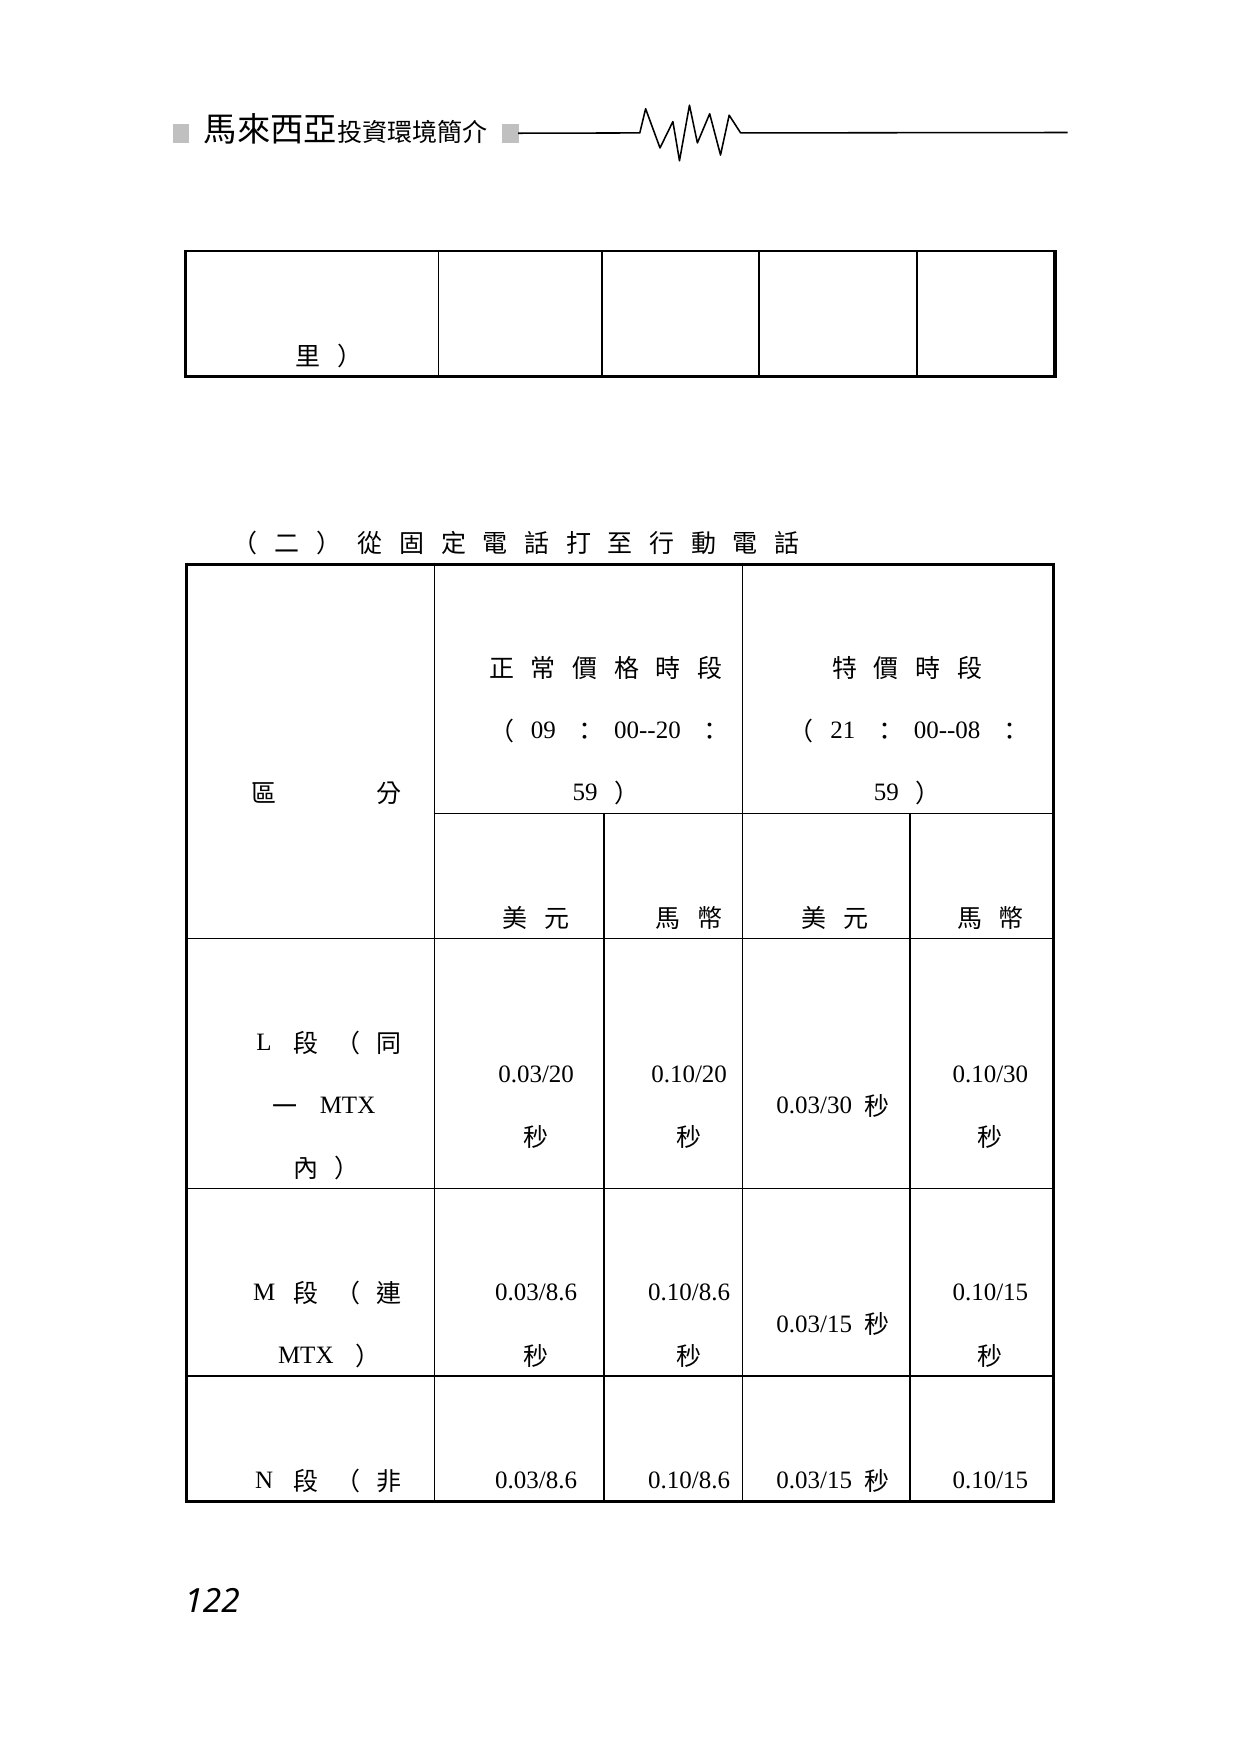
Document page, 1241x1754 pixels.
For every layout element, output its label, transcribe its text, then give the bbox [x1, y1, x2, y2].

table_cell 里） [187, 252, 438, 375]
table_cell M段（連MTX） [188, 1189, 434, 1375]
table_cell N段（非 [188, 1377, 434, 1500]
table_cell L段（同一MTX內） [188, 939, 434, 1188]
table_header 特價時段 （21：00--08：59） [743, 566, 1052, 813]
table_cell 馬幣 [911, 814, 1052, 938]
table_cell 0.10/20秒 [605, 939, 742, 1188]
table_cell 美元 [743, 814, 909, 938]
table_cell 美元 [435, 814, 603, 938]
table_cell 0.10/30秒 [911, 939, 1052, 1188]
table_cell 0.10/15 [911, 1377, 1052, 1500]
table_header 正常價格時段 （09：00--20：59） [435, 566, 742, 813]
table_cell 0.03/8.6秒 [435, 1189, 603, 1375]
table_cell [603, 252, 758, 375]
table_cell 0.03/15秒 [743, 1189, 909, 1375]
table_cell 0.03/30秒 [743, 939, 909, 1188]
table_cell 0.10/15秒 [911, 1189, 1052, 1375]
table_header 區 分 [188, 566, 434, 938]
table_cell [918, 252, 1053, 375]
table_cell [760, 252, 916, 375]
text （二）從固定電話打至行動電話 [207, 500, 1058, 563]
table_cell 0.03/20秒 [435, 939, 603, 1188]
table_cell [439, 252, 601, 375]
table_cell 0.03/8.6 [435, 1377, 603, 1500]
table_cell 0.10/8.6 [605, 1377, 742, 1500]
table_cell 0.10/8.6秒 [605, 1189, 742, 1375]
table_cell 0.03/15秒 [743, 1377, 909, 1500]
table_cell 馬幣 [605, 814, 742, 938]
